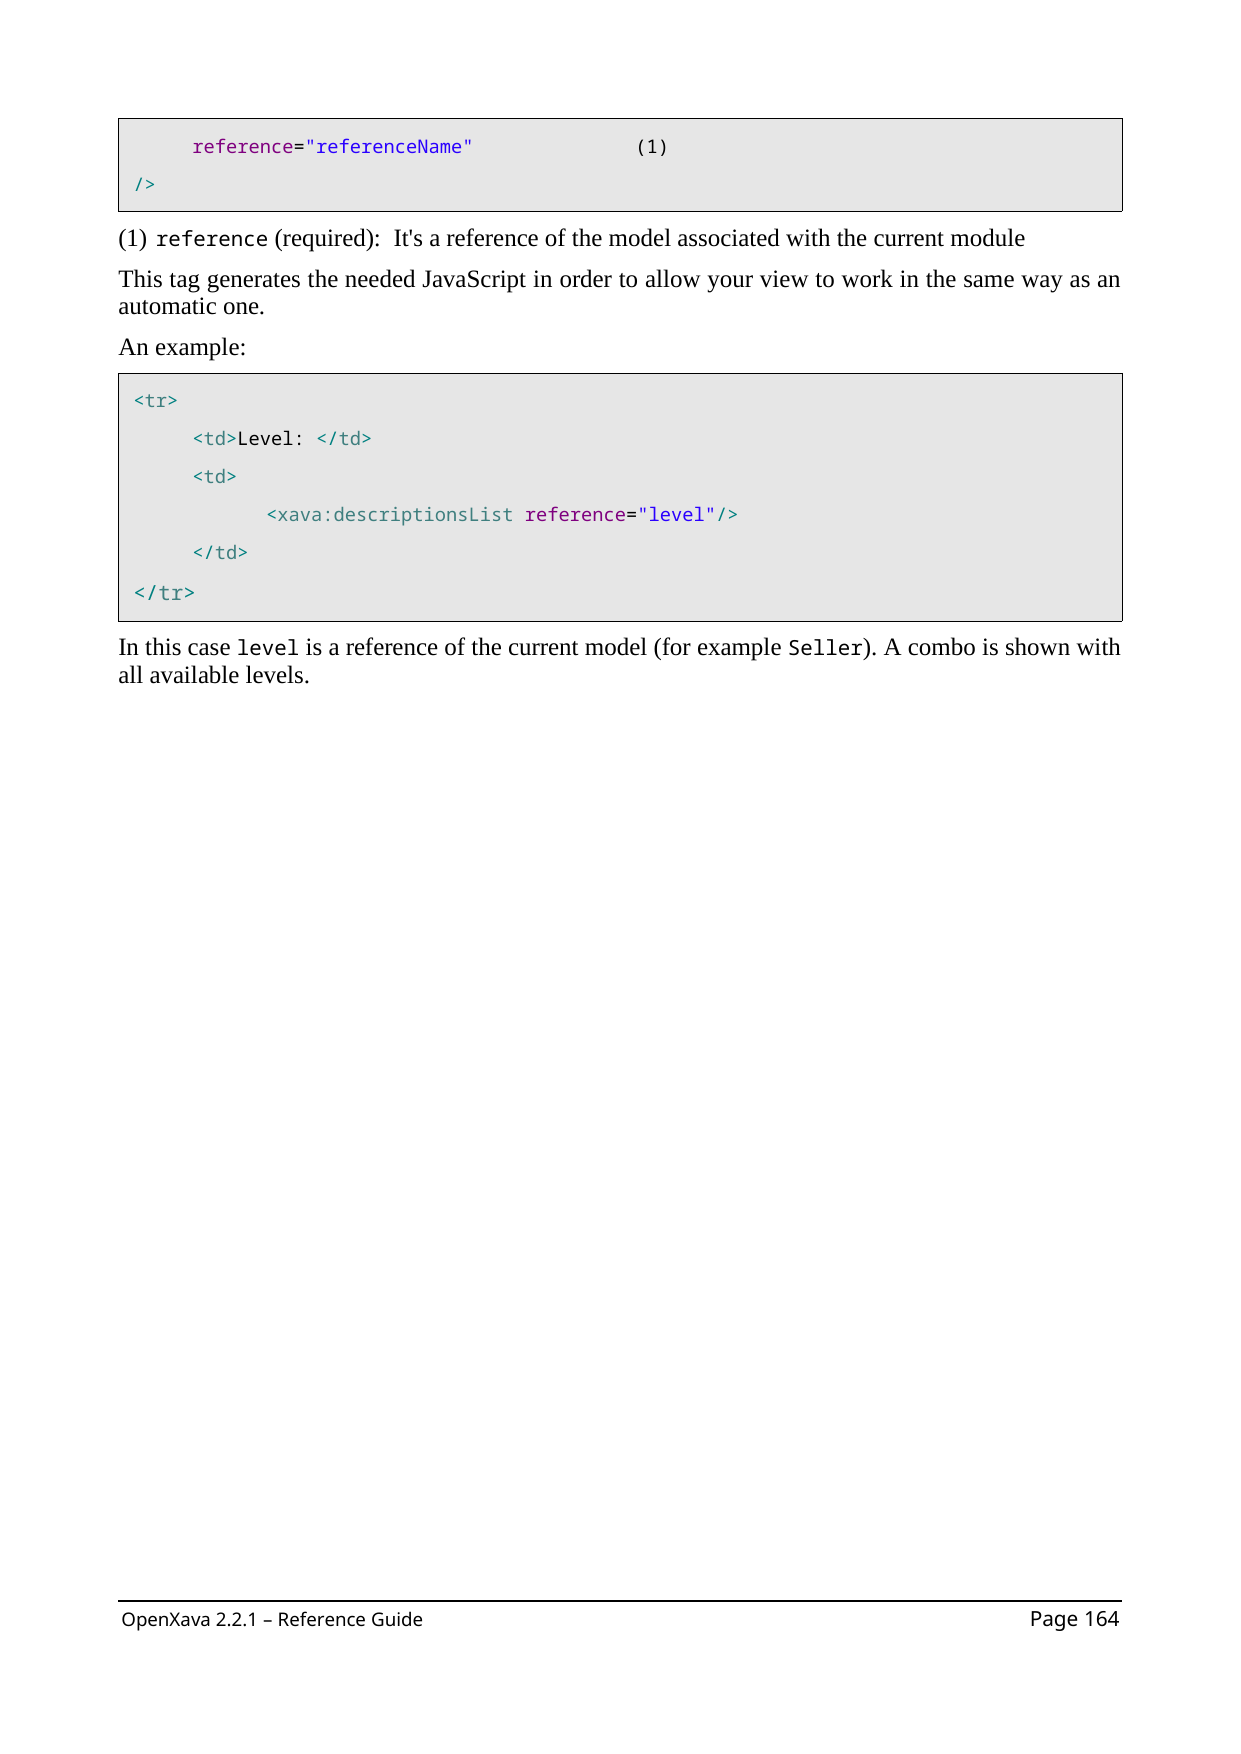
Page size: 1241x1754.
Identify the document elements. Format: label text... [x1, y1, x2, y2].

text /> [119, 156, 1122, 211]
text <tr> [119, 374, 1122, 411]
text </td> [119, 525, 1122, 563]
text reference="referenceName" (1) [119, 119, 1122, 156]
text <xava:descriptionsList reference="level"/> [119, 487, 1122, 525]
text This tag generates the needed JavaScript in order to allow your view to work in the same way as an automatic one. [118, 265, 1122, 320]
text <td> [119, 449, 1122, 487]
text <td>Level: </td> [119, 411, 1122, 449]
text </tr> [119, 563, 1122, 621]
list reference (required): It's a reference of the model associated with the current module [118, 224, 1122, 252]
text In this case level is a reference of the current model (for example Seller). A combo is shown with all available levels. [118, 633, 1122, 689]
text An example: [118, 333, 1122, 360]
